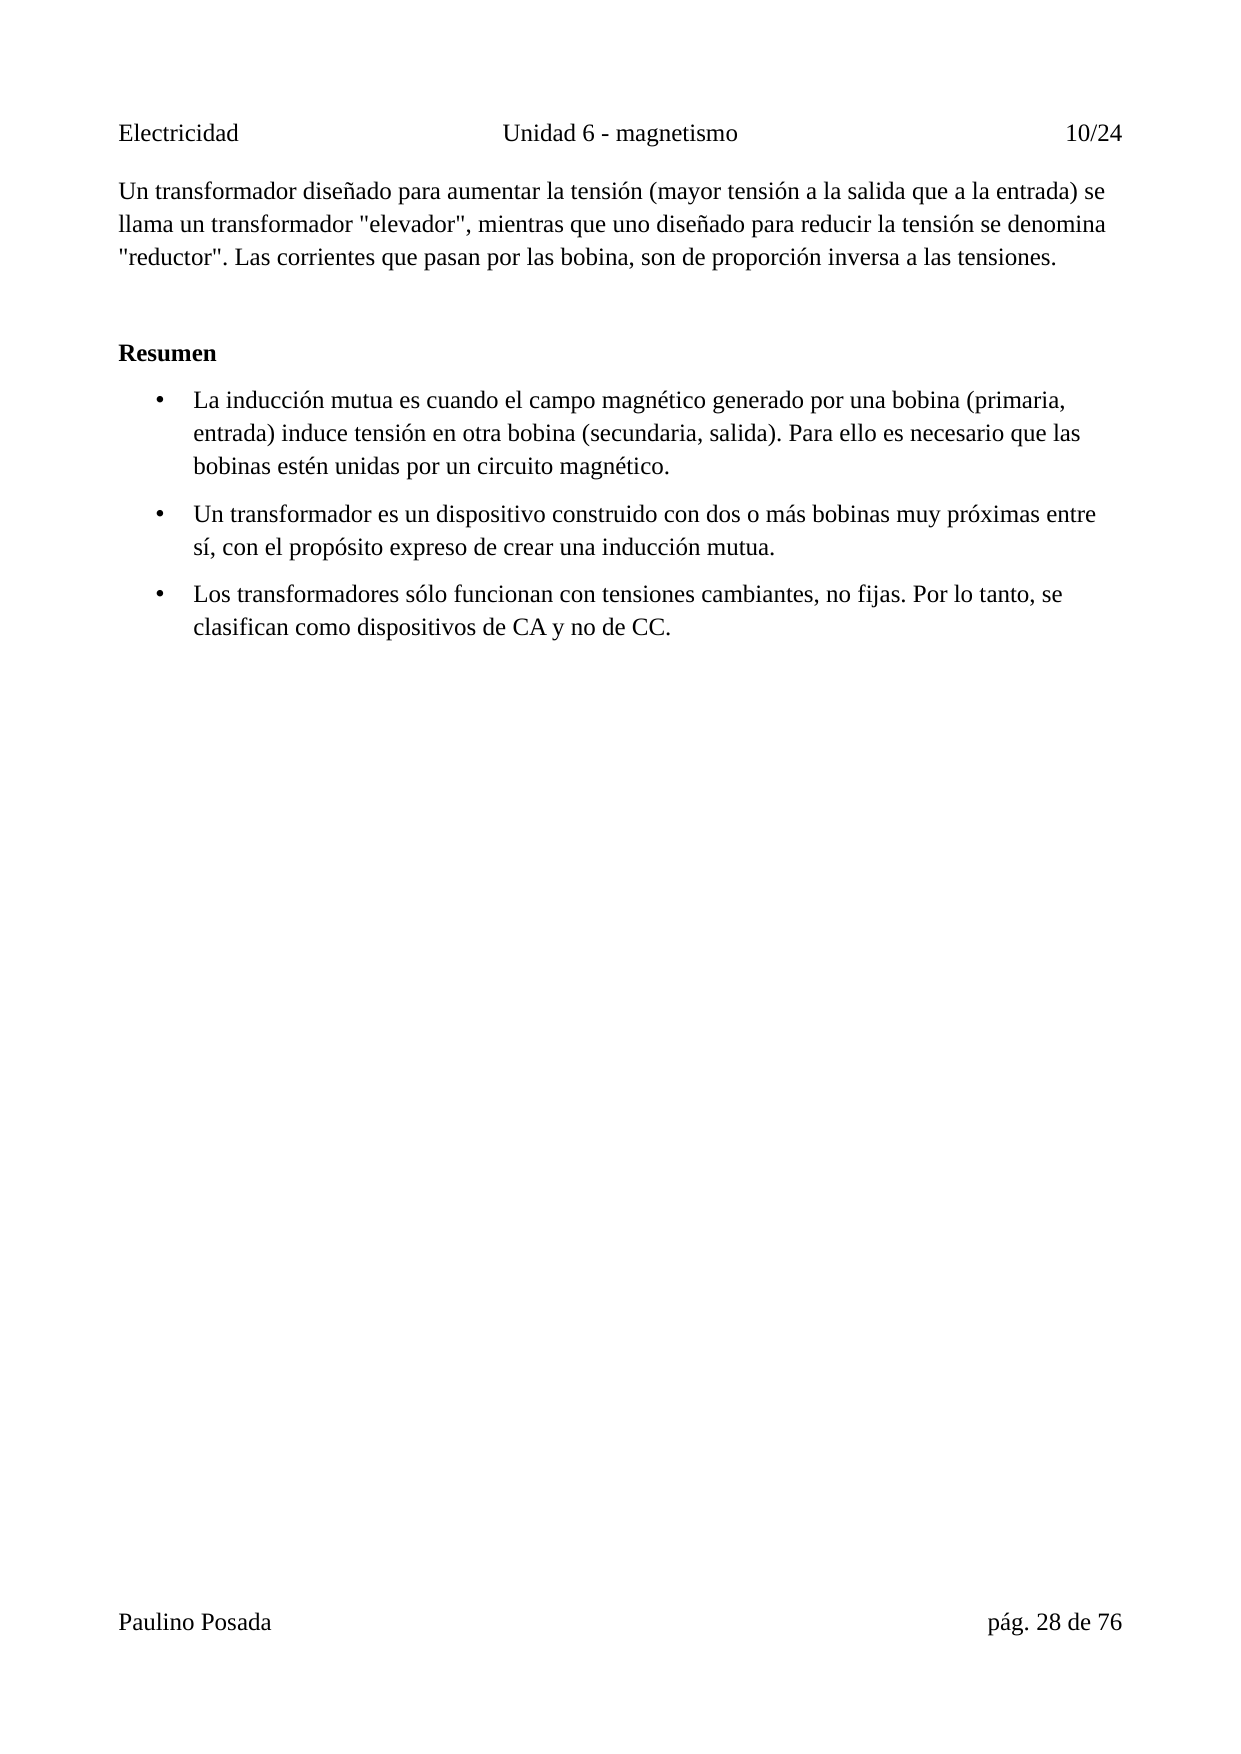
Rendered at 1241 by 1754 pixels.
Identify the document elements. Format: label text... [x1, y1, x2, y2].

list La inducción mutua es cuando el campo magnético generado por una bobina (primaria, entrada) induce tensión en otra bobina (secundaria, salida). Para ello es necesario que las bobinas estén unidas por un circuito magnético. [156, 385, 1122, 480]
list Los transformadores sólo funcionan con tensiones cambiantes, no fijas. Por lo tanto, se clasifican como dispositivos de CA y no de CC. [156, 579, 1122, 641]
list Un transformador es un dispositivo construido con dos o más bobinas muy próximas entre sí, con el propósito expreso de crear una inducción mutua. [156, 499, 1122, 561]
text Resumen [118, 338, 1122, 366]
text Un transformador diseñado para aumentar la tensión (mayor tensión a la salida que a la entrada) se llama un transformador "elevador", mientras que uno diseñado para reducir la tensión se denomina "reductor". Las corrientes que pasan por las bobina, son de proporción inversa a las tensiones. [118, 176, 1122, 271]
